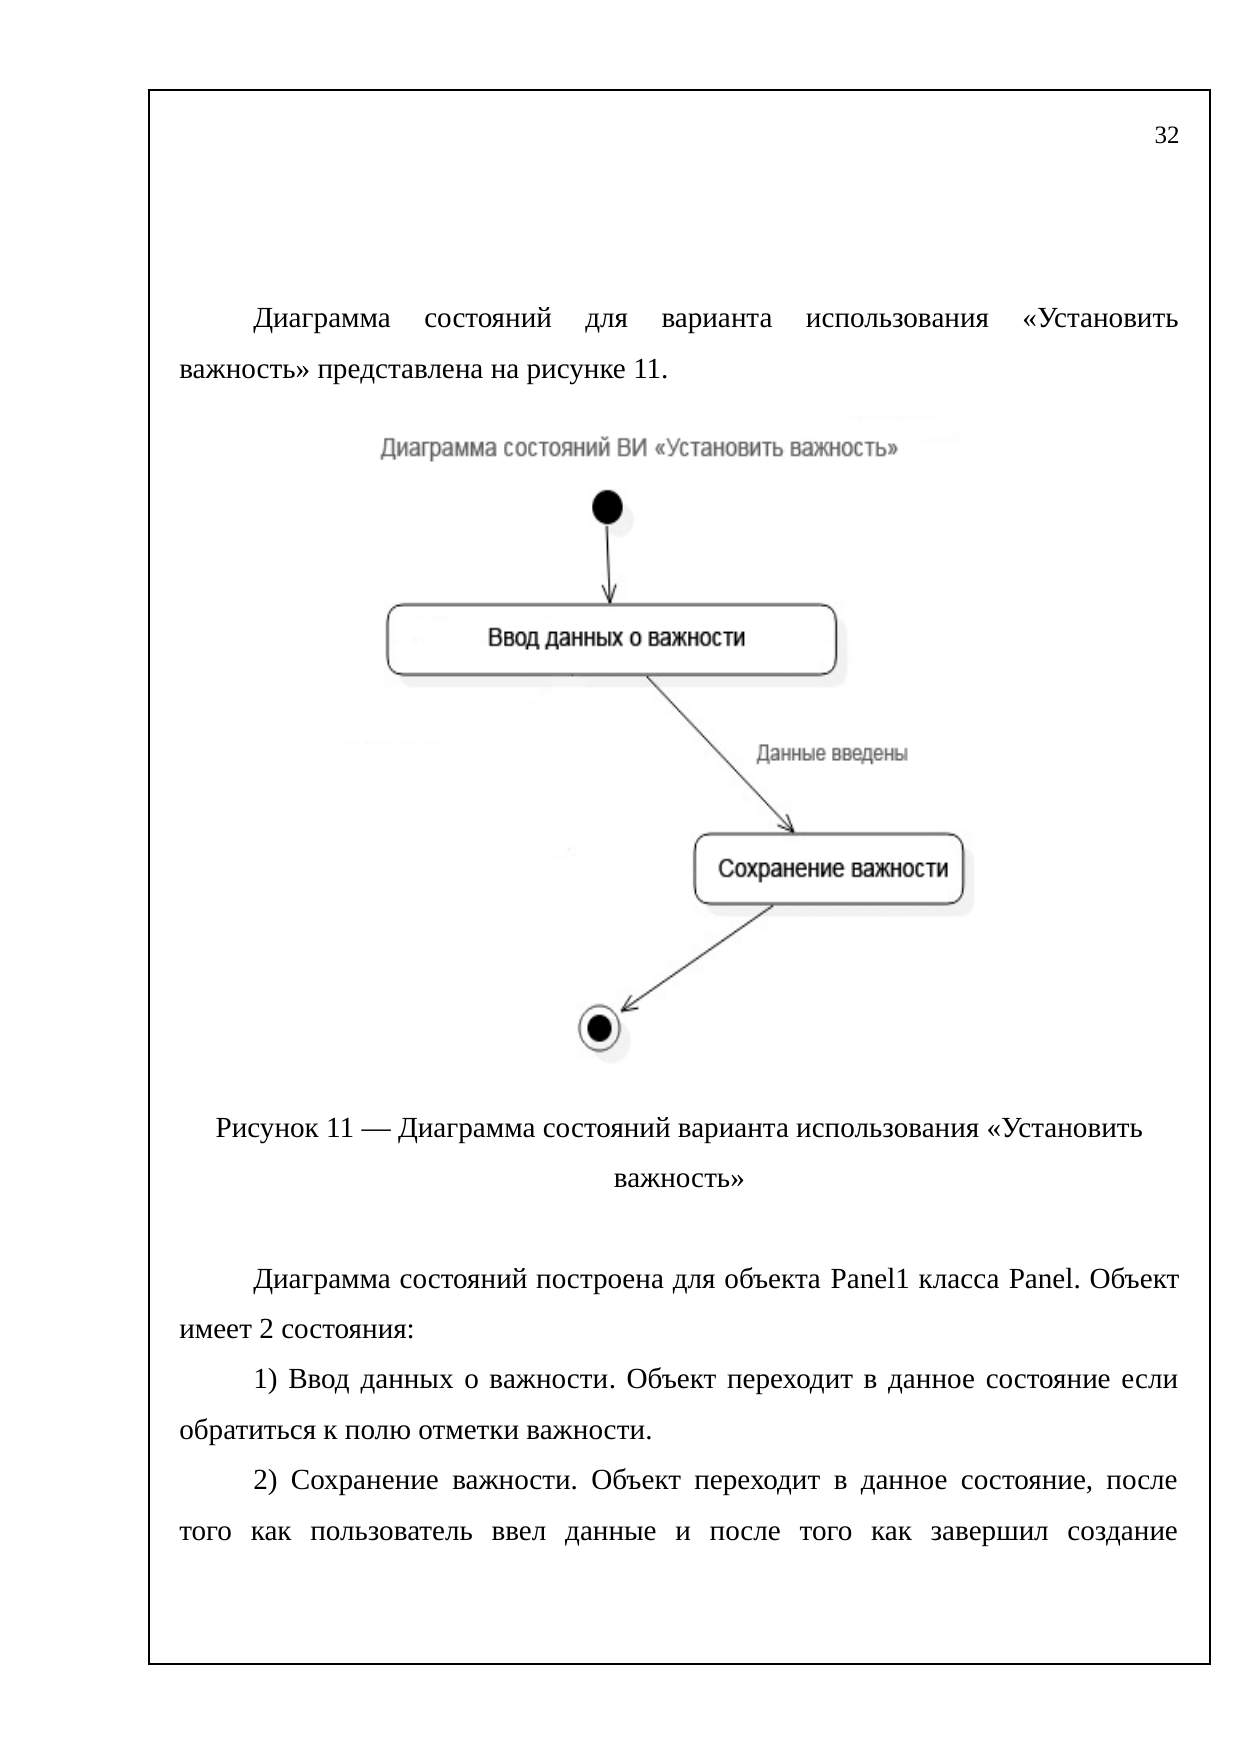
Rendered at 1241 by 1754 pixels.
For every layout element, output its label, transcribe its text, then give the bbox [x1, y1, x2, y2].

text Диаграмма состояний для варианта использования «Установить важность» представлена на рисунке 11. [179, 301, 1179, 384]
text Диаграмма состояний построена для объекта Panel1 класса Panel. Объект имеет 2 состояния: [179, 1261, 1179, 1345]
text Рисунок 11 — Диаграмма состояний варианта использования «Установить важность» [179, 401, 1179, 1194]
text 2) Сохранение важности. Объект переходит в данное состояние, после того как пользователь ввел данные и после того как завершил создание [179, 1462, 1179, 1546]
text 1) Ввод данных о важности. Объект переходит в данное состояние если обратиться к полю отметки важности. [179, 1362, 1179, 1446]
